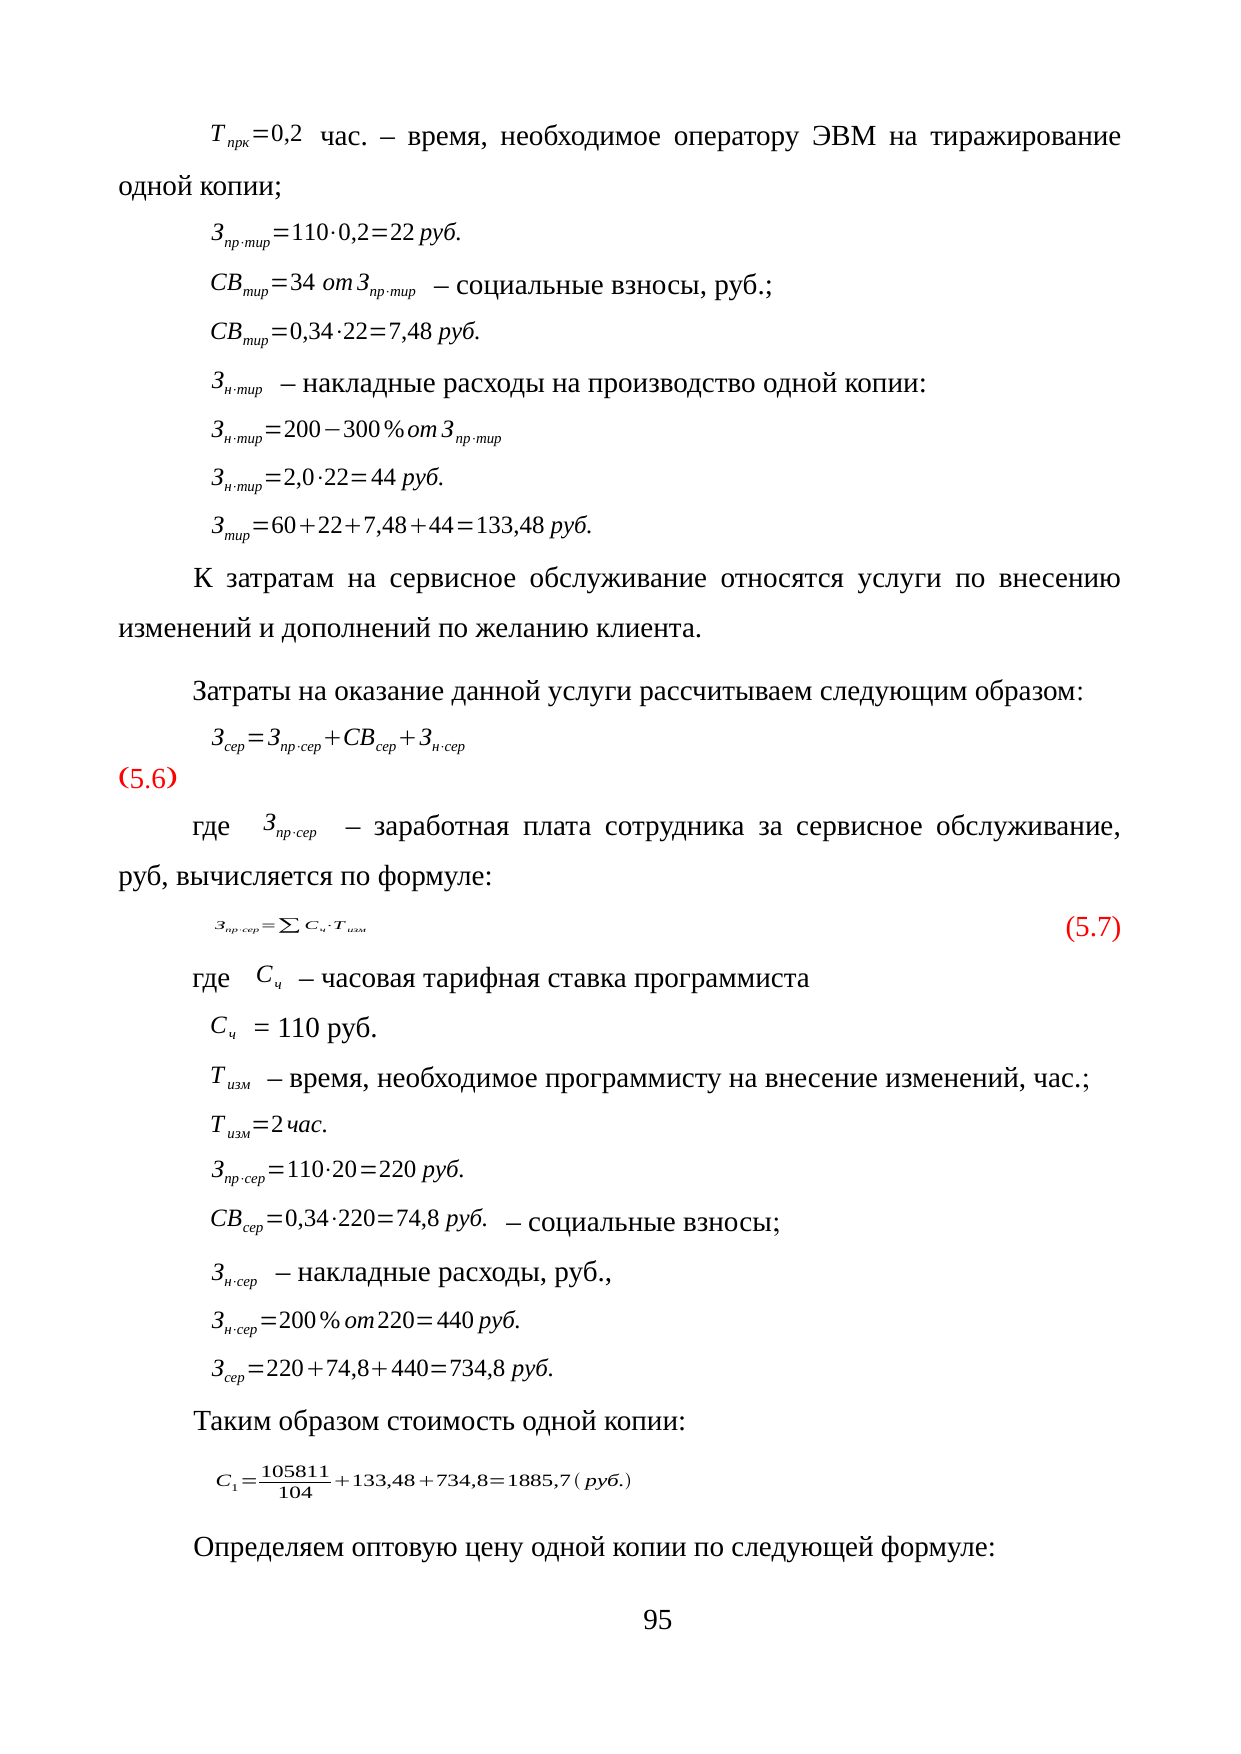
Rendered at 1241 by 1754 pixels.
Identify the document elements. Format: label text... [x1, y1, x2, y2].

text – социальные взносы [118, 1204, 1122, 1237]
text [118, 908, 192, 943]
text где – заработная плата сотрудника за сервисное обслуживание, руб, вычисляется по формуле: [118, 808, 1122, 892]
text Определяем оптовую цену одной копии по следующей формуле: [118, 1529, 1122, 1562]
text час. – время, необходимое оператору ЭВМ на тиражирование одной копии; [118, 118, 1122, 202]
text Затраты на оказание данной услуги рассчитываем следующим образом [118, 673, 1122, 707]
text – социальные взносы, руб.; [118, 267, 1122, 300]
text где – часовая тарифная ставка программиста [118, 960, 1122, 993]
text – накладные расходы, руб., [118, 1254, 1122, 1290]
text – время, необходимое программисту на внесение изменений, час. [118, 1061, 1122, 1094]
text (5.6) [118, 723, 1122, 795]
text – накладные расходы на производство одной копии: [118, 365, 1122, 399]
text К затратам на сервисное обслуживание относятся услуги по внесению изменений и дополнений по желанию клиента. [118, 560, 1122, 644]
text = 110 руб. [118, 1010, 1122, 1044]
text Таким образом стоимость одной копии: [118, 1403, 1122, 1436]
text (5.7) [387, 908, 1122, 943]
